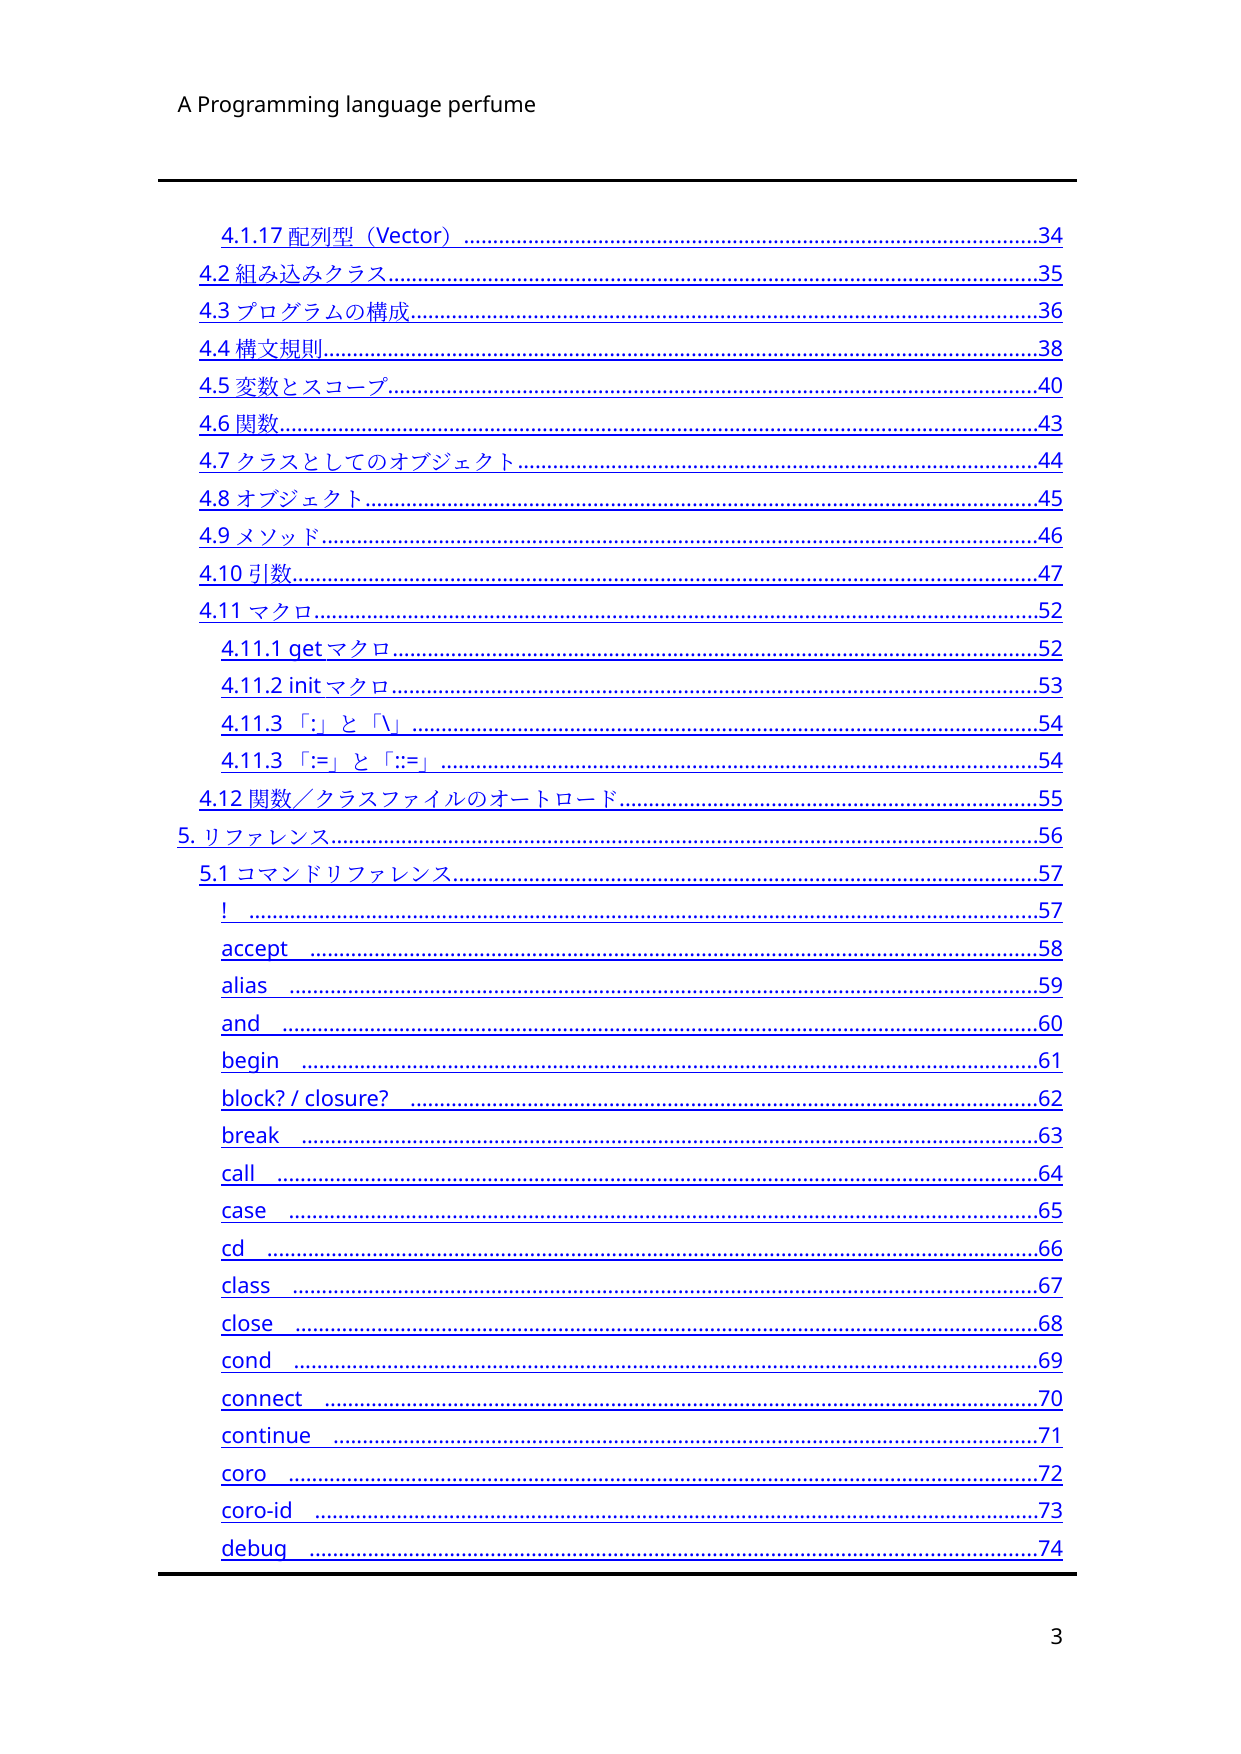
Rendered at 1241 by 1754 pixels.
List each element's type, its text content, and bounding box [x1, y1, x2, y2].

text 5.1 コマンドリファレンス 57 [199, 854, 1063, 884]
text alias 59 [221, 967, 1063, 997]
text close 68 [221, 1304, 1063, 1334]
text 4.11.1 getマクロ 52 [221, 629, 1063, 659]
text 4.11.3 「:=」と「::=」 54 [221, 742, 1063, 772]
text [221, 1336, 1063, 1342]
text [221, 1186, 1063, 1192]
text coro 72 [221, 1454, 1063, 1484]
text 4.4 構文規則 38 [199, 329, 1063, 359]
text debug 74 [221, 1529, 1063, 1559]
text [199, 473, 1063, 479]
text [221, 1148, 1063, 1154]
text [221, 661, 1063, 667]
text 4.6 関数 43 [199, 404, 1063, 434]
text 4.10 引数 47 [199, 554, 1063, 584]
text begin 61 [221, 1042, 1063, 1072]
text [199, 398, 1063, 404]
text 4.1.17 配列型（Vector） 34 [221, 217, 1063, 247]
text 4.12 関数／クラスファイルのオートロード 55 [199, 779, 1063, 809]
text class 67 [221, 1267, 1063, 1297]
text [221, 998, 1063, 1004]
text [221, 248, 1063, 254]
text [221, 1523, 1063, 1529]
text [221, 698, 1063, 704]
text 4.5 変数とスコープ 40 [199, 367, 1063, 397]
text 4.3 プログラムの構成 36 [199, 292, 1063, 322]
text 4.11.2 initマクロ 53 [221, 667, 1063, 697]
text [177, 848, 1063, 854]
text [221, 736, 1063, 742]
text accept 58 [221, 929, 1063, 959]
text 4.9 メソッド 46 [199, 517, 1063, 547]
text 4.8 オブジェクト 45 [199, 479, 1063, 509]
text [199, 623, 1063, 629]
text [199, 511, 1063, 517]
text [221, 1036, 1063, 1042]
text 4.11 マクロ 52 [199, 592, 1063, 622]
text [199, 361, 1063, 367]
text cd 66 [221, 1229, 1063, 1259]
text [221, 1561, 1063, 1567]
text [199, 548, 1063, 554]
text [221, 1448, 1063, 1454]
text [221, 1411, 1063, 1417]
text coro-id 73 [221, 1492, 1063, 1522]
text [221, 1261, 1063, 1267]
text break 63 [221, 1117, 1063, 1147]
text case 65 [221, 1192, 1063, 1222]
text 4.7 クラスとしてのオブジェクト 44 [199, 442, 1063, 472]
text [199, 286, 1063, 292]
text [221, 1111, 1063, 1117]
text [221, 1373, 1063, 1379]
text [199, 811, 1063, 817]
text call 64 [221, 1154, 1063, 1184]
text continue 71 [221, 1417, 1063, 1447]
text [199, 886, 1063, 892]
text 5. リファレンス 56 [177, 817, 1063, 847]
text [221, 773, 1063, 779]
text block? / closure? 62 [221, 1079, 1063, 1109]
text [199, 586, 1063, 592]
text [199, 436, 1063, 442]
text [221, 923, 1063, 929]
text [221, 961, 1063, 967]
text [199, 323, 1063, 329]
text 4.2 組み込みクラス 35 [199, 254, 1063, 284]
text [221, 1486, 1063, 1492]
text [221, 1223, 1063, 1229]
text connect 70 [221, 1379, 1063, 1409]
text [221, 1073, 1063, 1079]
text ! 57 [221, 892, 1063, 922]
text [221, 1298, 1063, 1304]
text cond 69 [221, 1342, 1063, 1372]
text and 60 [221, 1004, 1063, 1034]
text 4.11.3 「:」と「\」 54 [221, 704, 1063, 734]
